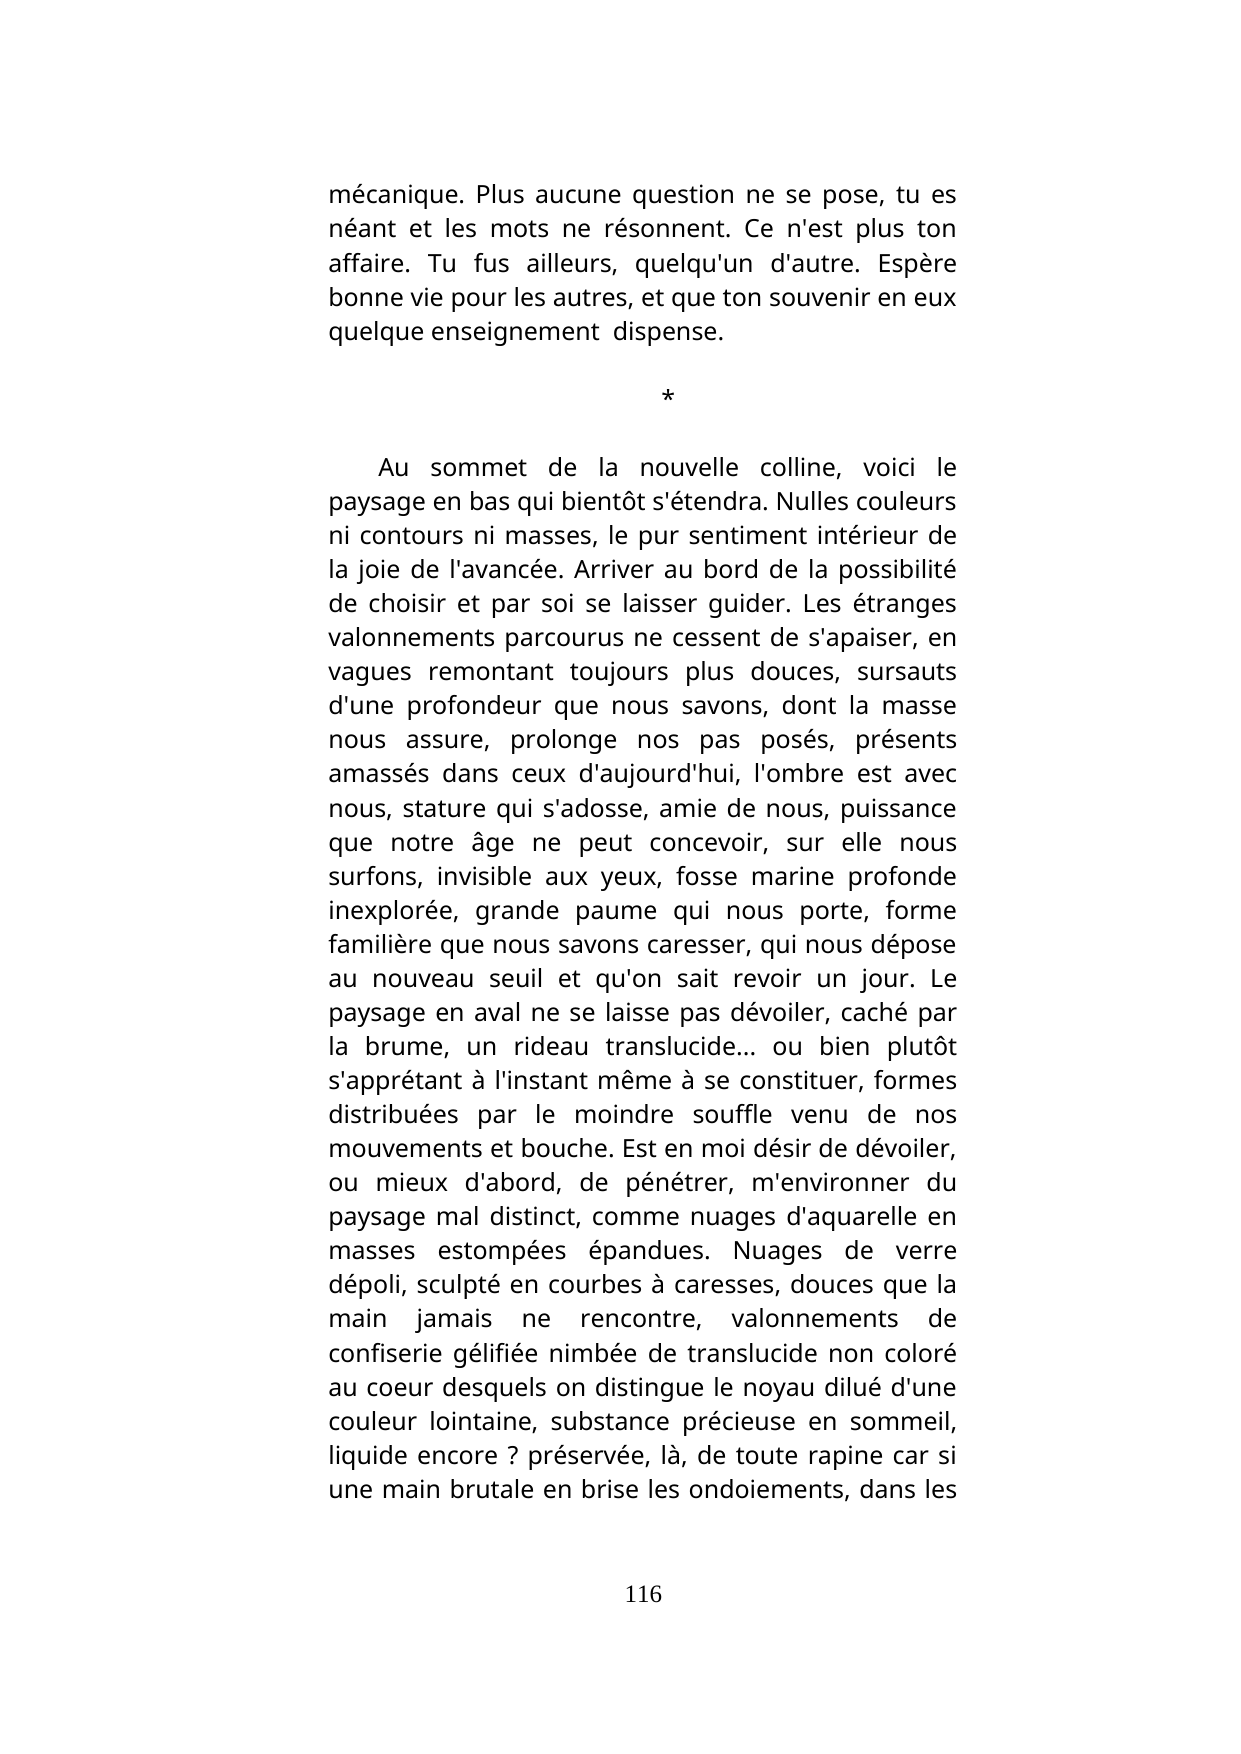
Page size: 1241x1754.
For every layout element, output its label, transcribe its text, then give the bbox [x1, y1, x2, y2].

text mécanique. Plus aucune question ne se pose, tu es néant et les mots ne résonnent. Ce n'est plus ton affaire. Tu fus ailleurs, quelqu'un d'autre. Espère bonne vie pour les autres, et que ton souvenir en eux quelque enseignement dispense. [328, 177, 958, 347]
text * [328, 381, 958, 416]
text Au sommet de la nouvelle colline, voici le paysage en bas qui bientôt s'étendra. Nulles couleurs ni contours ni masses, le pur sentiment intérieur de la joie de l'avancée. Arriver au bord de la possibilité de choisir et par soi se laisser guider. Les étranges valonnements parcourus ne cessent de s'apaiser, en vagues remontant toujours plus douces, sursauts d'une profondeur que nous savons, dont la masse nous assure, prolonge nos pas posés, présents amassés dans ceux d'aujourd'hui, l'ombre est avec nous, stature qui s'adosse, amie de nous, puissance que notre âge ne peut concevoir, sur elle nous surfons, invisible aux yeux, fosse marine profonde inexplorée, grande paume qui nous porte, forme familière que nous savons caresser, qui nous dépose au nouveau seuil et qu'on sait revoir un jour. Le paysage en aval ne se laisse pas dévoiler, caché par la brume, un rideau translucide... ou bien plutôt s'apprétant à l'instant même à se constituer, formes distribuées par le moindre souffle venu de nos mouvements et bouche. Est en moi désir de dévoiler, ou mieux d'abord, de pénétrer, m'environner du paysage mal distinct, comme nuages d'aquarelle en masses estompées épandues. Nuages de verre dépoli, sculpté en courbes à caresses, douces que la main jamais ne rencontre, valonnements de confiserie gélifiée nimbée de translucide non coloré au coeur desquels on distingue le noyau dilué d'une couleur lointaine, substance précieuse en sommeil, liquide encore ? préservée, là, de toute rapine car si une main brutale en brise les ondoiements, dans les [328, 449, 958, 1506]
